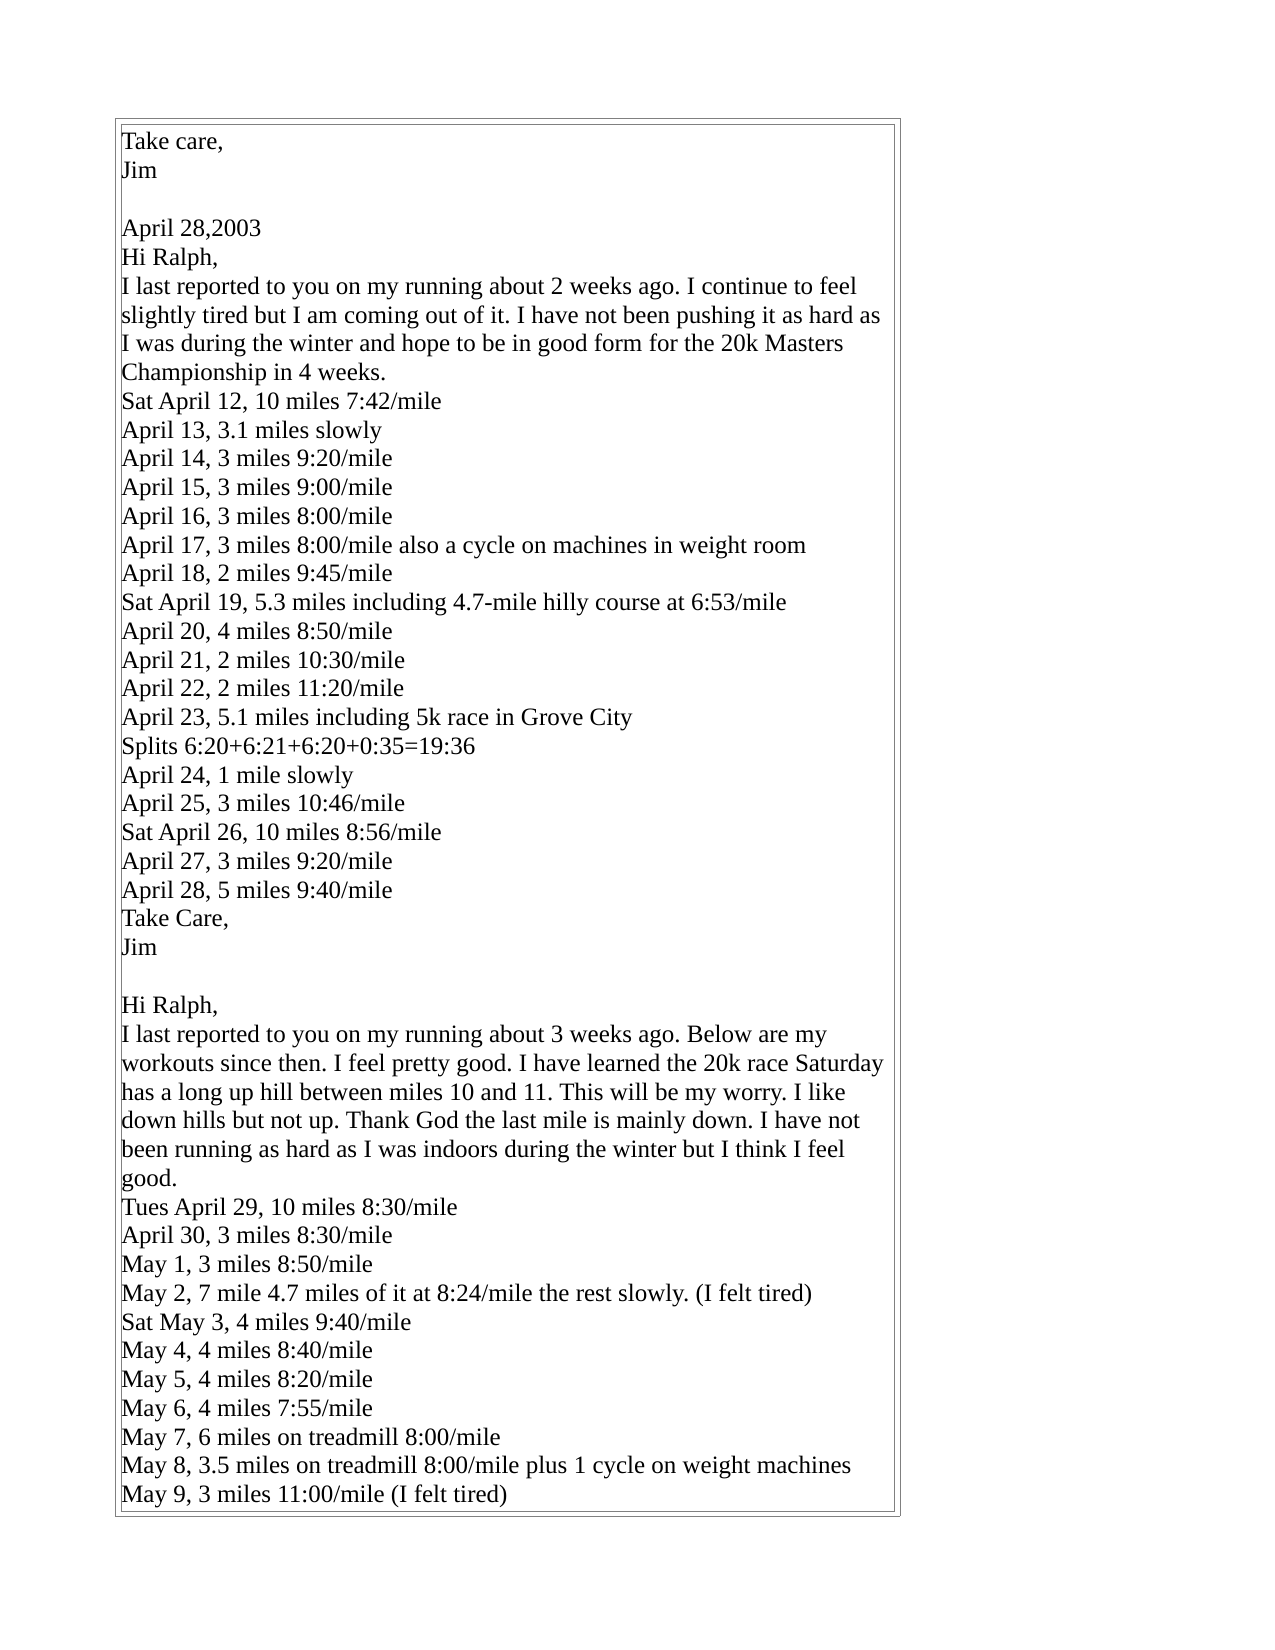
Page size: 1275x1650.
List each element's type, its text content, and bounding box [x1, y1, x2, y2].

table_header Take care, Jim April 28,2003 Hi Ralph, I last reported to you on my running about 2 weeks ago. I continue to feel slightly tired but I am coming out of it. I have not been pushing it as hard as I was during the winter and hope to be in good form for the 20k Masters Championship in 4 weeks. Sat April 12, 10 miles 7:42/mile April 13, 3.1 miles slowly April 14, 3 miles 9:20/mile April 15, 3 miles 9:00/mile April 16, 3 miles 8:00/mile April 17, 3 miles 8:00/mile also a cycle on machines in weight room April 18, 2 miles 9:45/mile Sat April 19, 5.3 miles including 4.7-mile hilly course at 6:53/mile April 20, 4 miles 8:50/mile April 21, 2 miles 10:30/mile April 22, 2 miles 11:20/mile April 23, 5.1 miles including 5k race in Grove City Splits 6:20+6:21+6:20+0:35=19:36 April 24, 1 mile slowly April 25, 3 miles 10:46/mile Sat April 26, 10 miles 8:56/mile April 27, 3 miles 9:20/mile April 28, 5 miles 9:40/mile Take Care, Jim Hi Ralph, I last reported to you on my running about 3 weeks ago. Below are my workouts since then. I feel pretty good. I have learned the 20k race Saturday has a long up hill between miles 10 and 11. This will be my worry. I like down hills but not up. Thank God the last mile is mainly down. I have not been running as hard as I was indoors during the winter but I think I feel good. Tues April 29, 10 miles 8:30/mile April 30, 3 miles 8:30/mile May 1, 3 miles 8:50/mile May 2, 7 mile 4.7 miles of it at 8:24/mile the rest slowly. (I felt tired) Sat May 3, 4 miles 9:40/mile May 4, 4 miles 8:40/mile May 5, 4 miles 8:20/mile May 6, 4 miles 7:55/mile May 7, 6 miles on treadmill 8:00/mile May 8, 3.5 miles on treadmill 8:00/mile plus 1 cycle on weight machines May 9, 3 miles 11:00/mile (I felt tired) [118, 119, 897, 1511]
